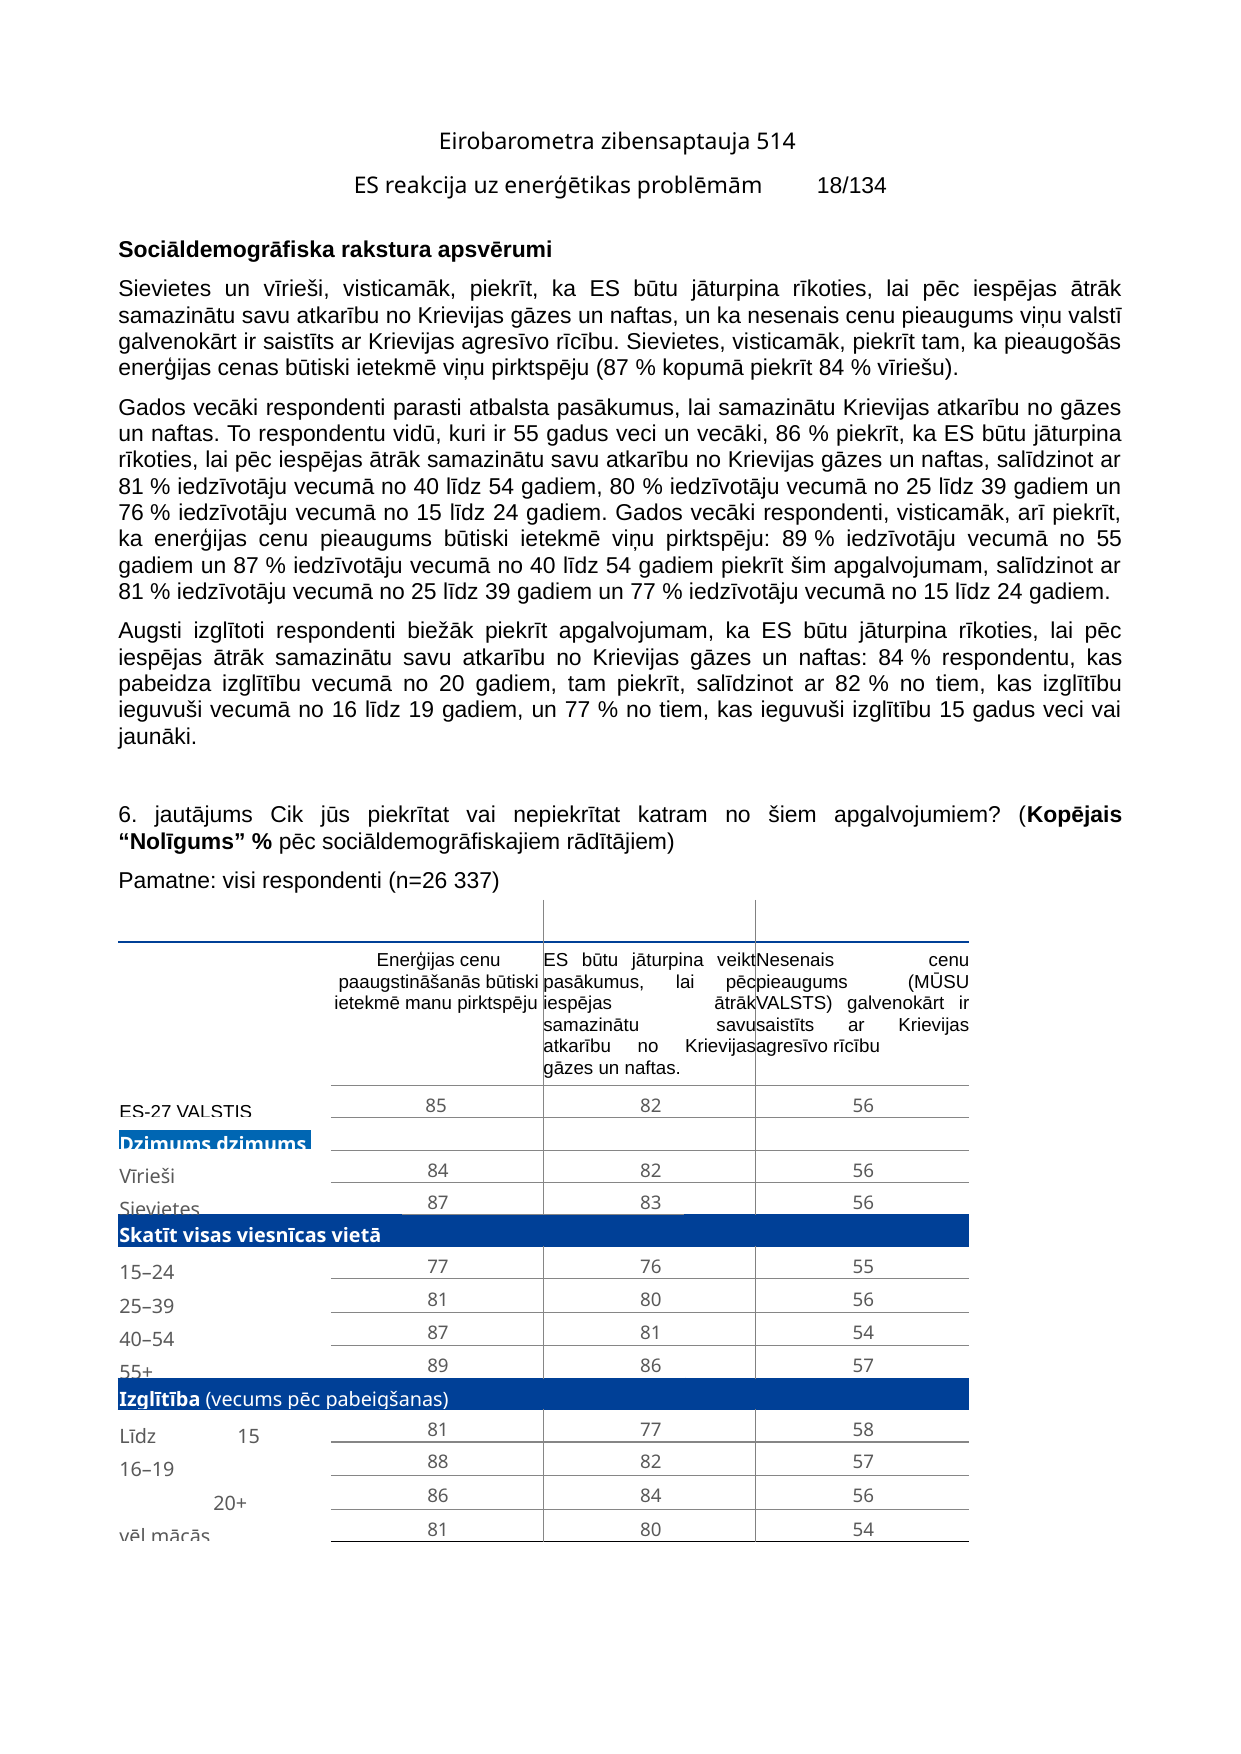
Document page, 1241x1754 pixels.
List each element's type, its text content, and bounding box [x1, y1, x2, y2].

table_cell 56 [756, 1476, 969, 1508]
table_cell 86 [331, 1476, 543, 1508]
table_cell 86 [544, 1346, 755, 1378]
table_cell Skatīt visas viesnīcas vietā [118, 1215, 401, 1246]
table_cell 81 [331, 1510, 543, 1541]
table_cell 85 [331, 1086, 543, 1117]
table_cell [331, 1118, 543, 1149]
table_cell 84 [544, 1476, 755, 1508]
table_cell 82 [544, 1151, 755, 1182]
table_header [118, 900, 543, 941]
table_cell 82 [544, 1443, 755, 1475]
table_cell 56 [756, 1183, 969, 1214]
text Sociāldemogrāfiska rakstura apsvērumi [118, 236, 1122, 262]
text Pamatne: visi respondenti (n=26 337) [118, 867, 1122, 893]
table_cell [686, 1215, 969, 1246]
table_cell ES būtu jāturpina veikt pasākumus, lai pēc iespējas ātrāk samazinātu savu atkarību no Krievijas gāzes un naftas. [544, 943, 755, 1085]
table_cell 82 [544, 1086, 755, 1117]
table_cell Nesenais cenu pieaugums (MŪSU VALSTS) galvenokārt ir saistīts ar Krievijas agresīvo rīcību [756, 943, 969, 1085]
table_cell 54 [756, 1313, 969, 1345]
text Augsti izglītoti respondenti biežāk piekrīt apgalvojumam, ka ES būtu jāturpina rīkoties, lai pēc iespējas ātrāk samazinātu savu atkarību no Krievijas gāzes un naftas: 84 % respondentu, kas pabeidza izglītību vecumā no 20 gadiem, tam piekrīt, salīdzinot ar 82 % no tiem, kas izglītību ieguvuši vecumā no 16 līdz 19 gadiem, un 77 % no tiem, kas ieguvuši izglītību 15 gadus veci vai jaunāki. [118, 617, 1122, 749]
table_cell [544, 1118, 755, 1149]
table_header [756, 900, 969, 941]
table_cell 54 [756, 1510, 969, 1541]
table_cell [686, 1379, 969, 1409]
table_cell Līdz 15 16–19 20+ vēl mācās [118, 1410, 331, 1541]
table_cell [756, 1118, 969, 1149]
table_cell Enerģijas cenu paaugstināšanās būtiski ietekmē manu pirktspēju [331, 943, 543, 1085]
table_cell Izglītība (vecums pēc pabeigšanas) [119, 1379, 684, 1409]
table_cell 81 [331, 1279, 543, 1312]
text Gados vecāki respondenti parasti atbalsta pasākumus, lai samazinātu Krievijas atkarību no gāzes un naftas. To respondentu vidū, kuri ir 55 gadus veci un vecāki, 86 % piekrīt, ka ES būtu jāturpina rīkoties, lai pēc iespējas ātrāk samazinātu savu atkarību no Krievijas gāzes un naftas, salīdzinot ar 81 % iedzīvotāju vecumā no 40 līdz 54 gadiem, 80 % iedzīvotāju vecumā no 25 līdz 39 gadiem un 76 % iedzīvotāju vecumā no 15 līdz 24 gadiem. Gados vecāki respondenti, visticamāk, arī piekrīt, ka enerģijas cenu pieaugums būtiski ietekmē viņu pirktspēju: 89 % iedzīvotāju vecumā no 55 gadiem un 87 % iedzīvotāju vecumā no 40 līdz 54 gadiem piekrīt šim apgalvojumam, salīdzinot ar 81 % iedzīvotāju vecumā no 25 līdz 39 gadiem un 77 % iedzīvotāju vecumā no 15 līdz 24 gadiem. [118, 393, 1122, 604]
table_cell 56 [756, 1086, 969, 1117]
table_cell 87 [331, 1313, 543, 1345]
table_cell 55 [756, 1247, 969, 1278]
table_header [544, 900, 755, 941]
table_cell 80 [544, 1279, 755, 1312]
table_cell 15–24 25–39 40–54 55+ [118, 1247, 331, 1378]
table_cell 81 [331, 1410, 543, 1441]
table_cell [118, 943, 331, 1085]
table_cell [402, 1215, 684, 1246]
table_cell 81 [544, 1313, 755, 1345]
table_cell 84 [331, 1151, 543, 1182]
table_cell 89 [331, 1346, 543, 1378]
table_cell 56 [756, 1279, 969, 1312]
table_cell Vīrieši Sievietes [118, 1150, 331, 1214]
table_cell 80 [544, 1510, 755, 1541]
table_cell 77 [544, 1410, 755, 1441]
table_cell 58 [756, 1410, 969, 1441]
table_cell 83 [544, 1183, 755, 1214]
text 6. jautājums Cik jūs piekrītat vai nepiekrītat katram no šiem apgalvojumiem? (Kopējais “Nolīgums” % pēc sociāldemogrāfiskajiem rādītājiem) [118, 801, 1122, 854]
table_cell 87 [331, 1183, 543, 1214]
table_cell Dzimums dzimums [118, 1117, 331, 1149]
table_cell 77 [331, 1247, 543, 1278]
table_cell 76 [544, 1247, 755, 1278]
table_cell ES-27 VALSTIS [118, 1085, 331, 1117]
table_cell 56 [756, 1151, 969, 1182]
table_cell 57 [756, 1346, 969, 1378]
text Sievietes un vīrieši, visticamāk, piekrīt, ka ES būtu jāturpina rīkoties, lai pēc iespējas ātrāk samazinātu savu atkarību no Krievijas gāzes un naftas, un ka nesenais cenu pieaugums viņu valstī galvenokārt ir saistīts ar Krievijas agresīvo rīcību. Sievietes, visticamāk, piekrīt tam, ka pieaugošās enerģijas cenas būtiski ietekmē viņu pirktspēju (87 % kopumā piekrīt 84 % vīriešu). [118, 275, 1122, 381]
table_cell 88 [331, 1443, 543, 1475]
table_cell 57 [756, 1443, 969, 1475]
